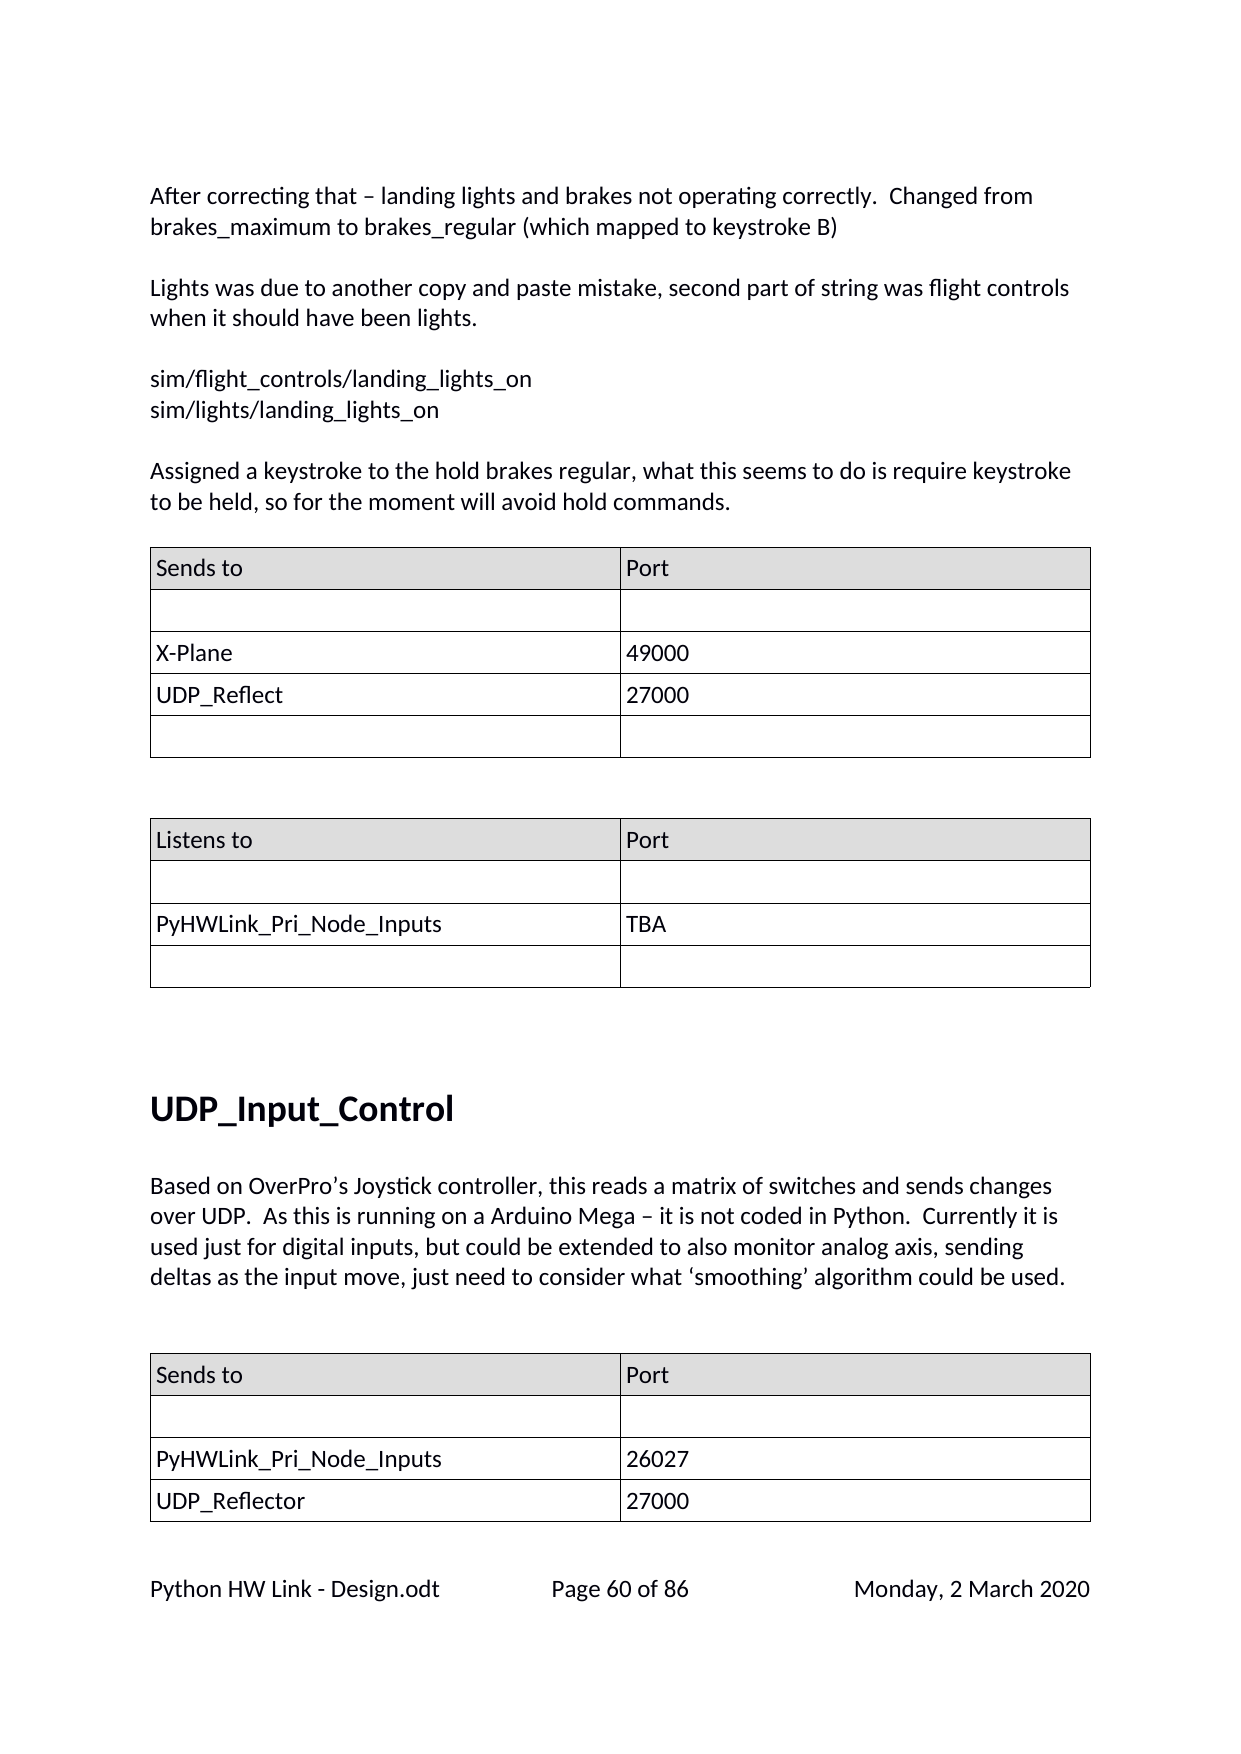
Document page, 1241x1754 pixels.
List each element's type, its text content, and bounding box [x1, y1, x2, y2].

table_cell [621, 590, 1090, 631]
table_cell [621, 861, 1090, 902]
table_header Port [621, 548, 1090, 589]
table_cell [151, 716, 620, 757]
table_cell [621, 946, 1090, 987]
table_header Port [621, 1354, 1090, 1395]
table_cell [621, 1396, 1090, 1437]
table_cell 27000 [621, 1480, 1090, 1521]
text sim/flight_controls/landing_lights_on [150, 364, 1090, 394]
text Assigned a keystroke to the hold brakes regular, what this seems to do is require keystroke to be held, so for the moment will avoid hold commands. [150, 455, 1090, 516]
table_cell PyHWLink_Pri_Node_Inputs [151, 904, 620, 944]
table_header Sends to [151, 1354, 620, 1395]
subtitle UDP_Input_Control [150, 1085, 1090, 1131]
table_cell TBA [621, 904, 1090, 944]
table_cell [151, 946, 620, 987]
text After correcting that – landing lights and brakes not operating correctly. Changed from brakes_maximum to brakes_regular (which mapped to keystroke B) [150, 181, 1090, 242]
table_cell [621, 716, 1090, 757]
table_cell [151, 861, 620, 902]
table_cell 49000 [621, 632, 1090, 673]
table_cell PyHWLink_Pri_Node_Inputs [151, 1438, 620, 1479]
text Lights was due to another copy and paste mistake, second part of string was flight controls when it should have been lights. [150, 272, 1090, 333]
table_cell [151, 1396, 620, 1437]
table_header Port [621, 819, 1090, 860]
text sim/lights/landing_lights_on [150, 394, 1090, 425]
table_cell [151, 590, 620, 631]
table_cell 26027 [621, 1438, 1090, 1479]
table_cell X-Plane [151, 632, 620, 673]
text Based on OverPro’s Joystick controller, this reads a matrix of switches and sends changes over UDP. As this is running on a Arduino Mega – it is not coded in Python. Currently it is used just for digital inputs, but could be extended to also monitor analog axis, sending deltas as the input move, just need to consider what ‘smoothing’ algorithm could be used. [150, 1170, 1090, 1292]
table_cell UDP_Reflect [151, 674, 620, 715]
table_header Sends to [151, 548, 620, 589]
table_cell 27000 [621, 674, 1090, 715]
table_header Listens to [151, 819, 620, 860]
table_cell UDP_Reflector [151, 1480, 620, 1521]
